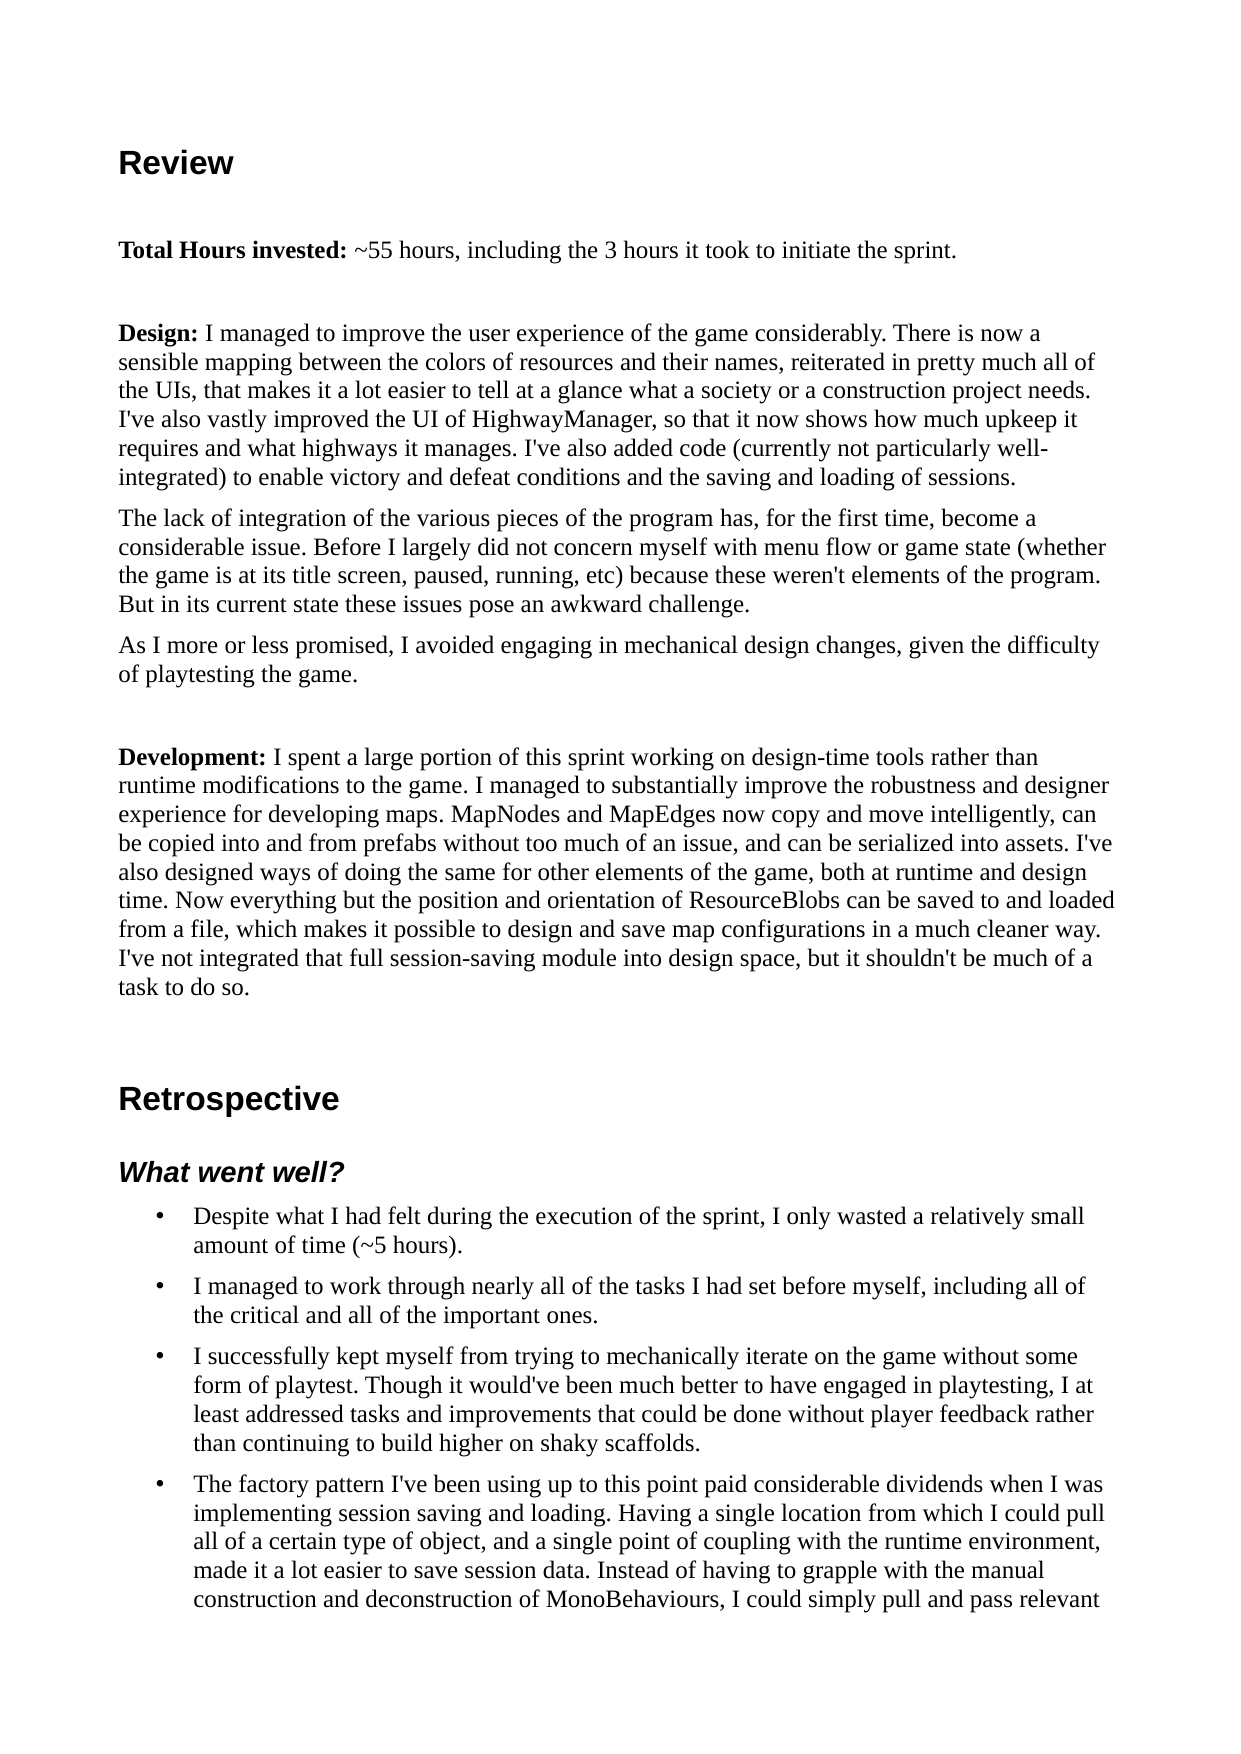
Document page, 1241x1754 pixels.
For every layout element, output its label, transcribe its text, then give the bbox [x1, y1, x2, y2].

text The lack of integration of the various pieces of the program has, for the first time, become a considerable issue. Before I largely did not concern myself with menu flow or game state (whether the game is at its title screen, paused, running, etc) because these weren't elements of the program. But in its current state these issues pose an awkward challenge. [118, 503, 1122, 618]
list I successfully kept myself from trying to mechanically iterate on the game without some form of playtest. Though it would've been much better to have engaged in playtesting, I at least addressed tasks and improvements that could be done without player feedback rather than continuing to build higher on shaky scaffolds. [156, 1341, 1122, 1456]
text Total Hours invested: ~55 hours, including the 3 hours it took to initiate the sprint. [118, 236, 1122, 264]
list Despite what I had felt during the execution of the sprint, I only wasted a relatively small amount of time (~5 hours). [156, 1201, 1122, 1259]
list The factory pattern I've been using up to this point paid considerable dividends when I was implementing session saving and loading. Having a single location from which I could pull all of a certain type of object, and a single point of coupling with the runtime environment, made it a lot easier to save session data. Instead of having to grapple with the manual construction and deconstruction of MonoBehaviours, I could simply pull and pass relevant [156, 1469, 1122, 1613]
text Development: I spent a large portion of this sprint working on design-time tools rather than runtime modifications to the game. I managed to substantially improve the robustness and designer experience for developing maps. MapNodes and MapEdges now copy and move intelligently, can be copied into and from prefabs without too much of an issue, and can be serialized into assets. I've also designed ways of doing the same for other elements of the game, both at runtime and design time. Now everything but the position and orientation of ResourceBlobs can be saved to and loaded from a file, which makes it possible to design and save map configurations in a much cleaner way. I've not integrated that full session-saving module into design space, but it shouldn't be much of a task to do so. [118, 742, 1122, 1001]
text Design: I managed to improve the user experience of the game considerably. There is now a sensible mapping between the colors of resources and their names, reiterated in pretty much all of the UIs, that makes it a lot easier to tell at a glance what a society or a construction project needs. I've also vastly improved the UI of HighwayManager, so that it now shows how much upkeep it requires and what highways it manages. I've also added code (currently not particularly well-integrated) to enable victory and defeat conditions and the saving and loading of sessions. [118, 318, 1122, 491]
list I managed to work through nearly all of the tasks I had set before myself, including all of the critical and all of the important ones. [156, 1271, 1122, 1329]
subtitle Retrospective [118, 1079, 1122, 1118]
subtitle What went well? [118, 1155, 1122, 1189]
text As I more or less promised, I avoided engaging in mechanical design changes, given the difficulty of playtesting the game. [118, 631, 1122, 688]
subtitle Review [118, 143, 1122, 182]
